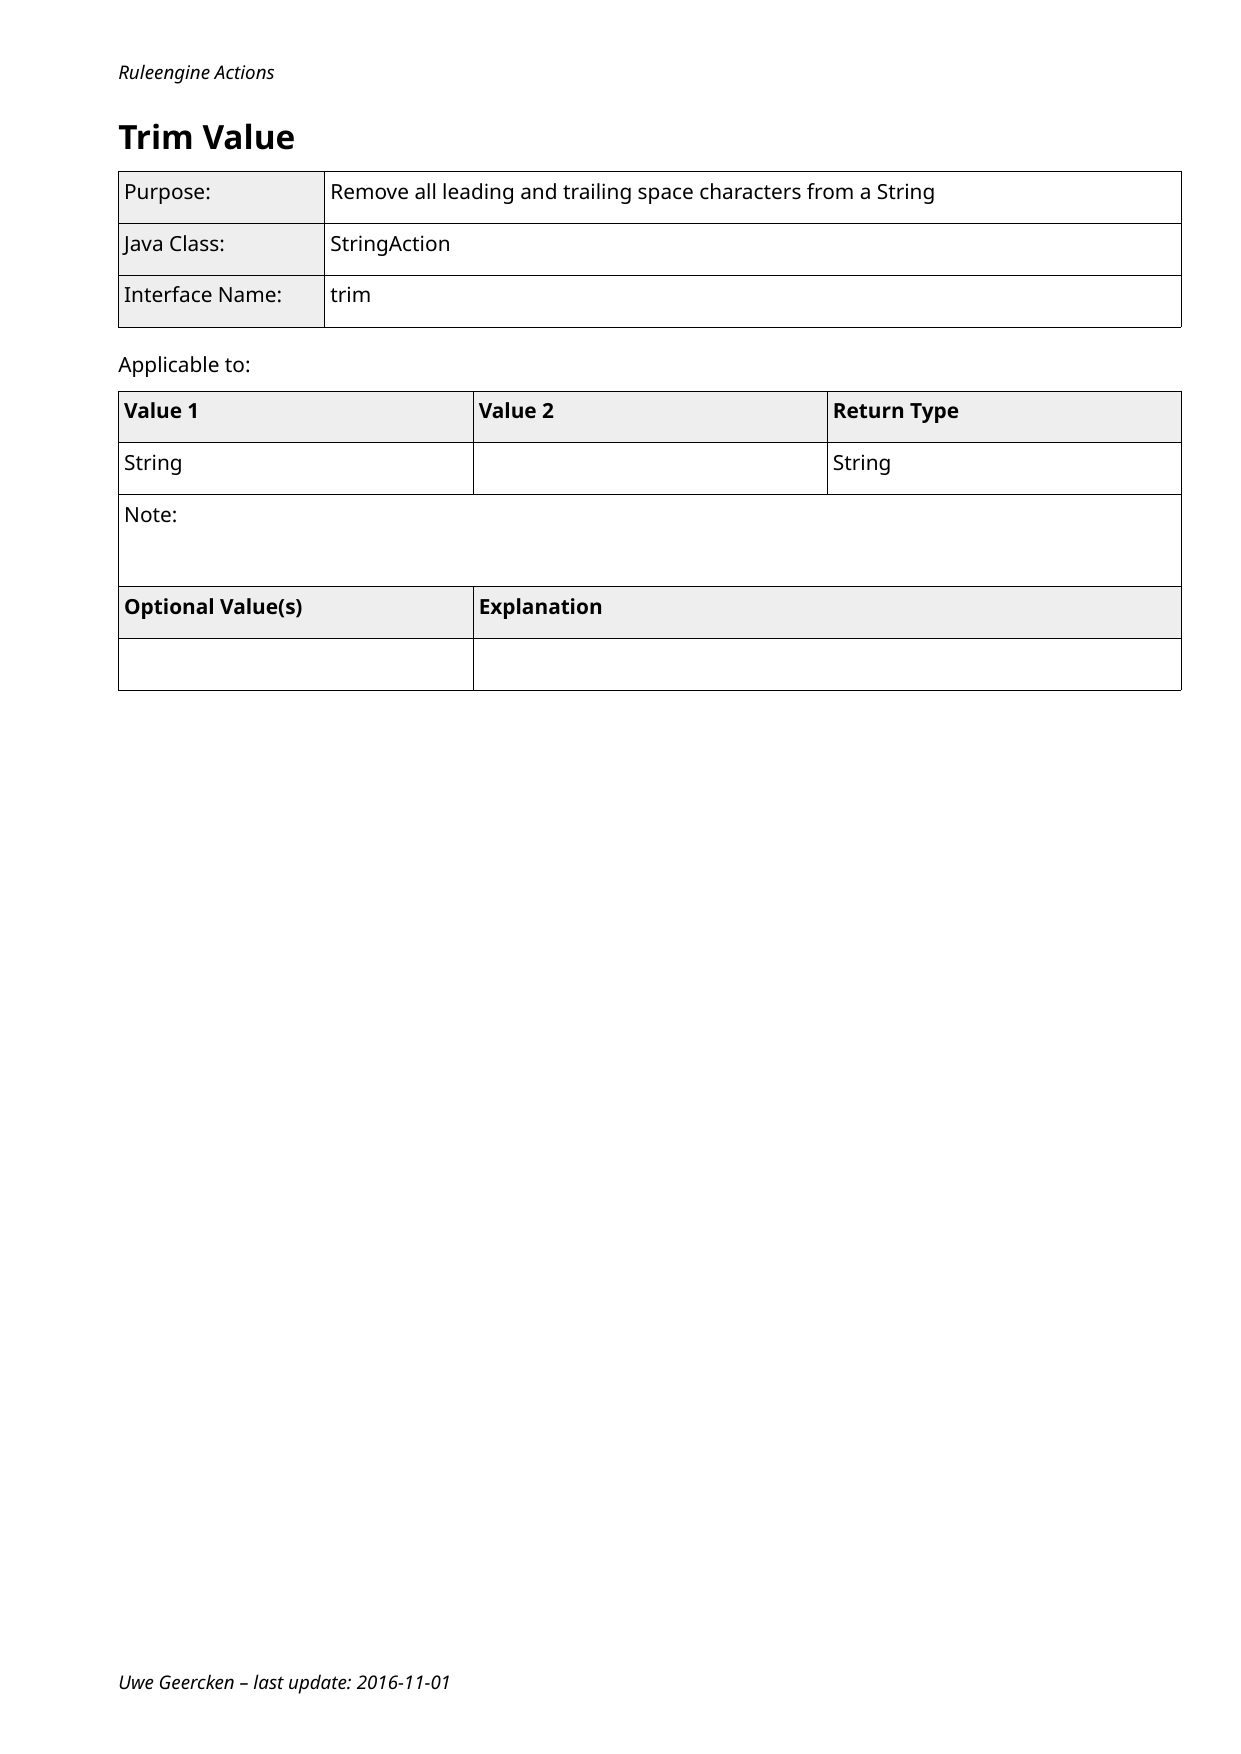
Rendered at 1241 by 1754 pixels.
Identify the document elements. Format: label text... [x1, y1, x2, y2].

text Trim Value [118, 114, 1181, 159]
table_cell Optional Value(s) [119, 587, 473, 638]
table_header Value 1 [119, 392, 473, 442]
table_cell [474, 639, 1181, 689]
table_cell [474, 443, 827, 494]
table_cell trim [325, 276, 1181, 327]
table_header Value 2 [474, 392, 827, 442]
table_cell Note: [119, 495, 1181, 586]
table_header Remove all leading and trailing space characters from a String [325, 172, 1181, 223]
table_cell [119, 639, 473, 689]
table_cell String [119, 443, 473, 494]
table_cell Interface Name: [119, 276, 324, 327]
table_cell Java Class: [119, 224, 324, 275]
table_cell String [828, 443, 1181, 494]
table_cell StringAction [325, 224, 1181, 275]
table_header Return Type [828, 392, 1181, 442]
table_header Purpose: [119, 172, 324, 223]
text Applicable to: [118, 350, 1181, 379]
table_cell Explanation [474, 587, 1181, 638]
